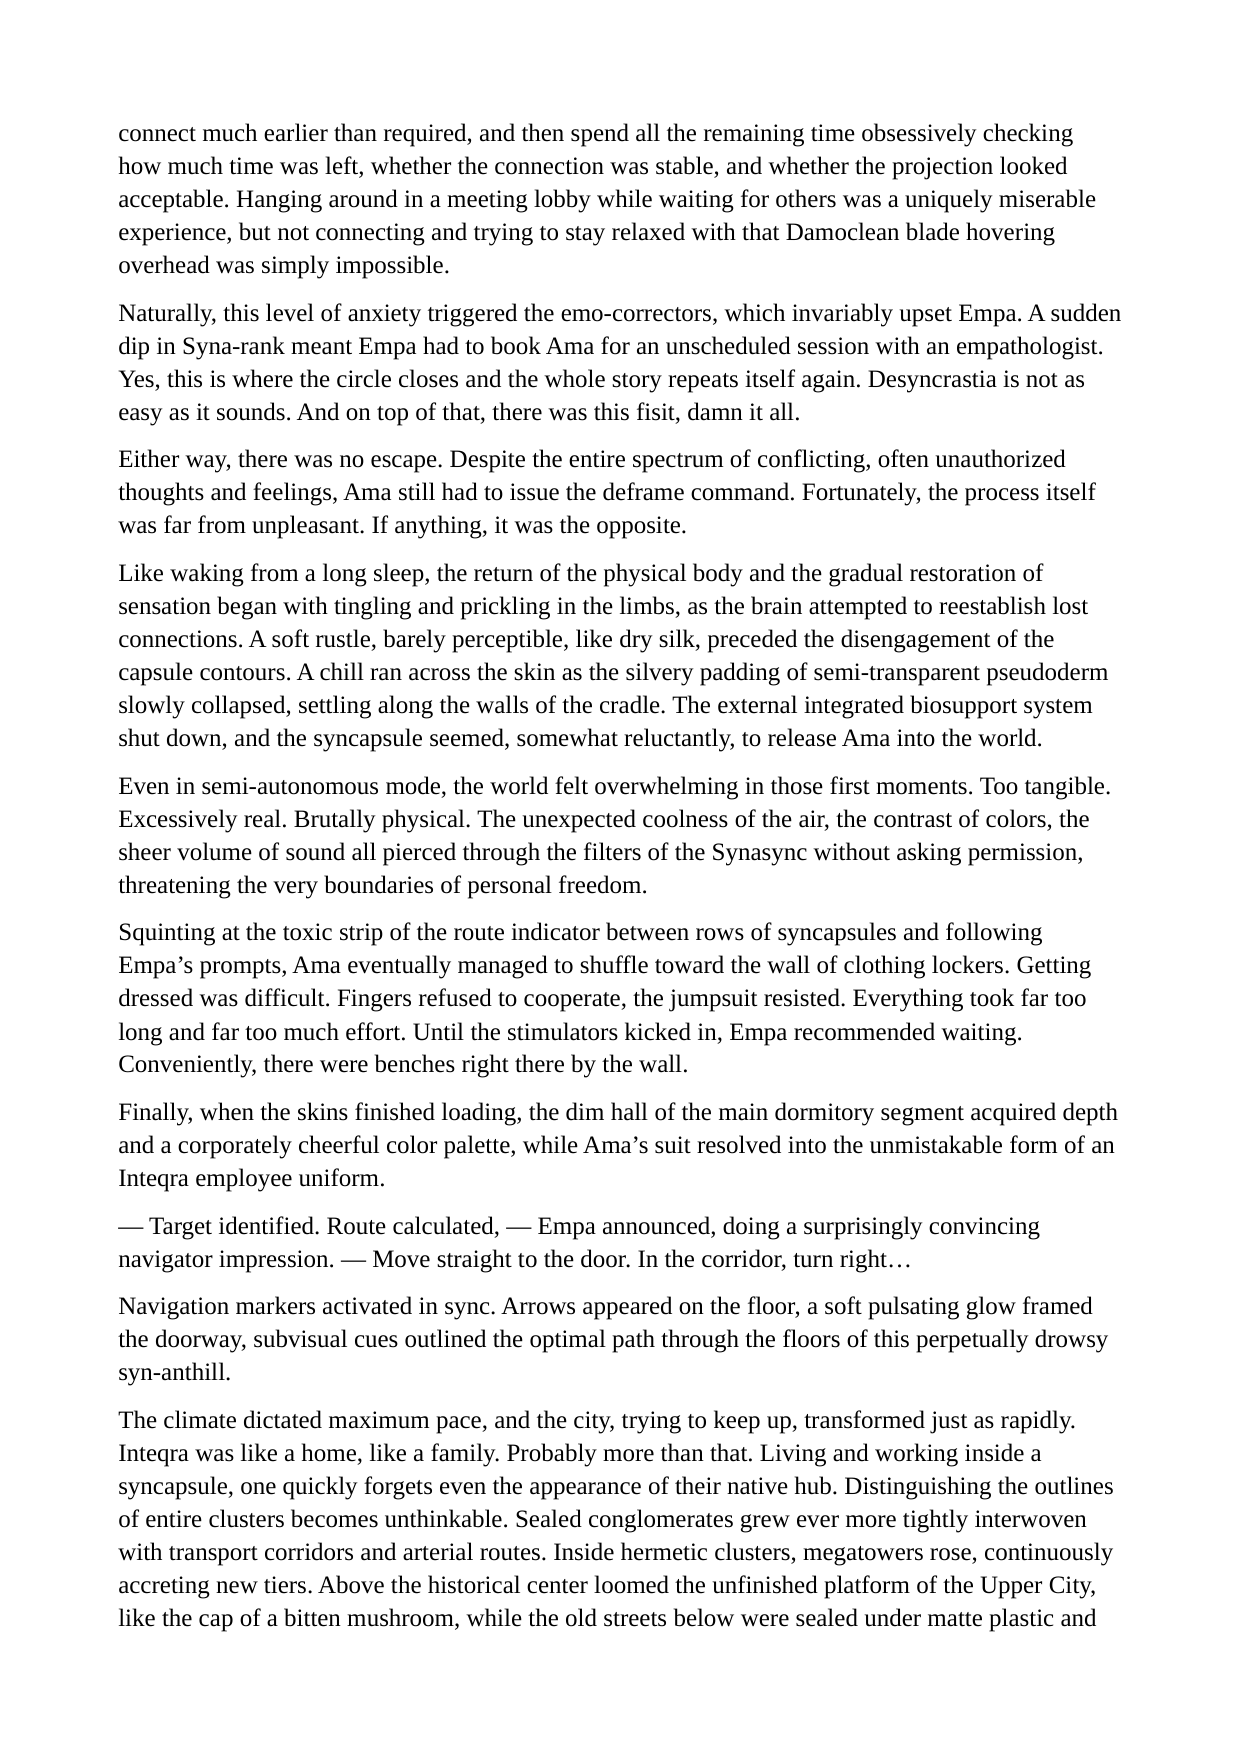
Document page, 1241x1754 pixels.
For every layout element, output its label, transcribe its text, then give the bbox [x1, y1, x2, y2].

text The climate dictated maximum pace, and the city, trying to keep up, transformed just as rapidly. Inteqra was like a home, like a family. Probably more than that. Living and working inside a syncapsule, one quickly forgets even the appearance of their native hub. Distinguishing the outlines of entire clusters becomes unthinkable. Sealed conglomerates grew ever more tightly interwoven with transport corridors and arterial routes. Inside hermetic clusters, megatowers rose, continuously accreting new tiers. Above the historical center loomed the unfinished platform of the Upper City, like the cap of a bitten mushroom, while the old streets below were sealed under matte plastic and [118, 1405, 1122, 1632]
text Finally, when the skins finished loading, the dim hall of the main dormitory segment acquired depth and a corporately cheerful color palette, while Ama’s suit resolved into the unmistakable form of an Inteqra employee uniform. [118, 1097, 1122, 1192]
text Like waking from a long sleep, the return of the physical body and the gradual restoration of sensation began with tingling and prickling in the limbs, as the brain attempted to reestablish lost connections. A soft rustle, barely perceptible, like dry silk, preceded the disengagement of the capsule contours. A chill ran across the skin as the silvery padding of semi-transparent pseudoderm slowly collapsed, settling along the walls of the cradle. The external integrated biosupport system shut down, and the syncapsule seemed, somewhat reluctantly, to release Ama into the world. [118, 558, 1122, 752]
text Navigation markers activated in sync. Arrows appeared on the floor, a soft pulsating glow framed the doorway, subvisual cues outlined the optimal path through the floors of this perpetually drowsy syn-anthill. [118, 1291, 1122, 1386]
text — Target identified. Route calculated, — Empa announced, doing a surprisingly convincing navigator impression. — Move straight to the door. In the corridor, turn right… [118, 1211, 1122, 1273]
text Squinting at the toxic strip of the route indicator between rows of syncapsules and following Empa’s prompts, Ama eventually managed to shuffle toward the wall of clothing lockers. Getting dressed was difficult. Fingers refused to cooperate, the jumpsuit resisted. Everything took far too long and far too much effort. Until the stimulators kicked in, Empa recommended waiting. Conveniently, there were benches right there by the wall. [118, 917, 1122, 1078]
text Either way, there was no escape. Despite the entire spectrum of conflicting, often unauthorized thoughts and feelings, Ama still had to issue the deframe command. Fortunately, the process itself was far from unpleasant. If anything, it was the opposite. [118, 444, 1122, 539]
text connect much earlier than required, and then spend all the remaining time obsessively checking how much time was left, whether the connection was stable, and whether the projection looked acceptable. Hanging around in a meeting lobby while waiting for others was a uniquely miserable experience, but not connecting and trying to stay relaxed with that Damoclean blade hovering overhead was simply impossible. [118, 118, 1122, 279]
text Even in semi-autonomous mode, the world felt overwhelming in those first moments. Too tangible. Excessively real. Brutally physical. The unexpected coolness of the air, the contrast of colors, the sheer volume of sound all pierced through the filters of the Synasync without asking permission, threatening the very boundaries of personal freedom. [118, 771, 1122, 899]
text Naturally, this level of anxiety triggered the emo-correctors, which invariably upset Empa. A sudden dip in Syna-rank meant Empa had to book Ama for an unscheduled session with an empathologist. Yes, this is where the circle closes and the whole story repeats itself again. Desyncrastia is not as easy as it sounds. And on top of that, there was this fisit, damn it all. [118, 298, 1122, 426]
